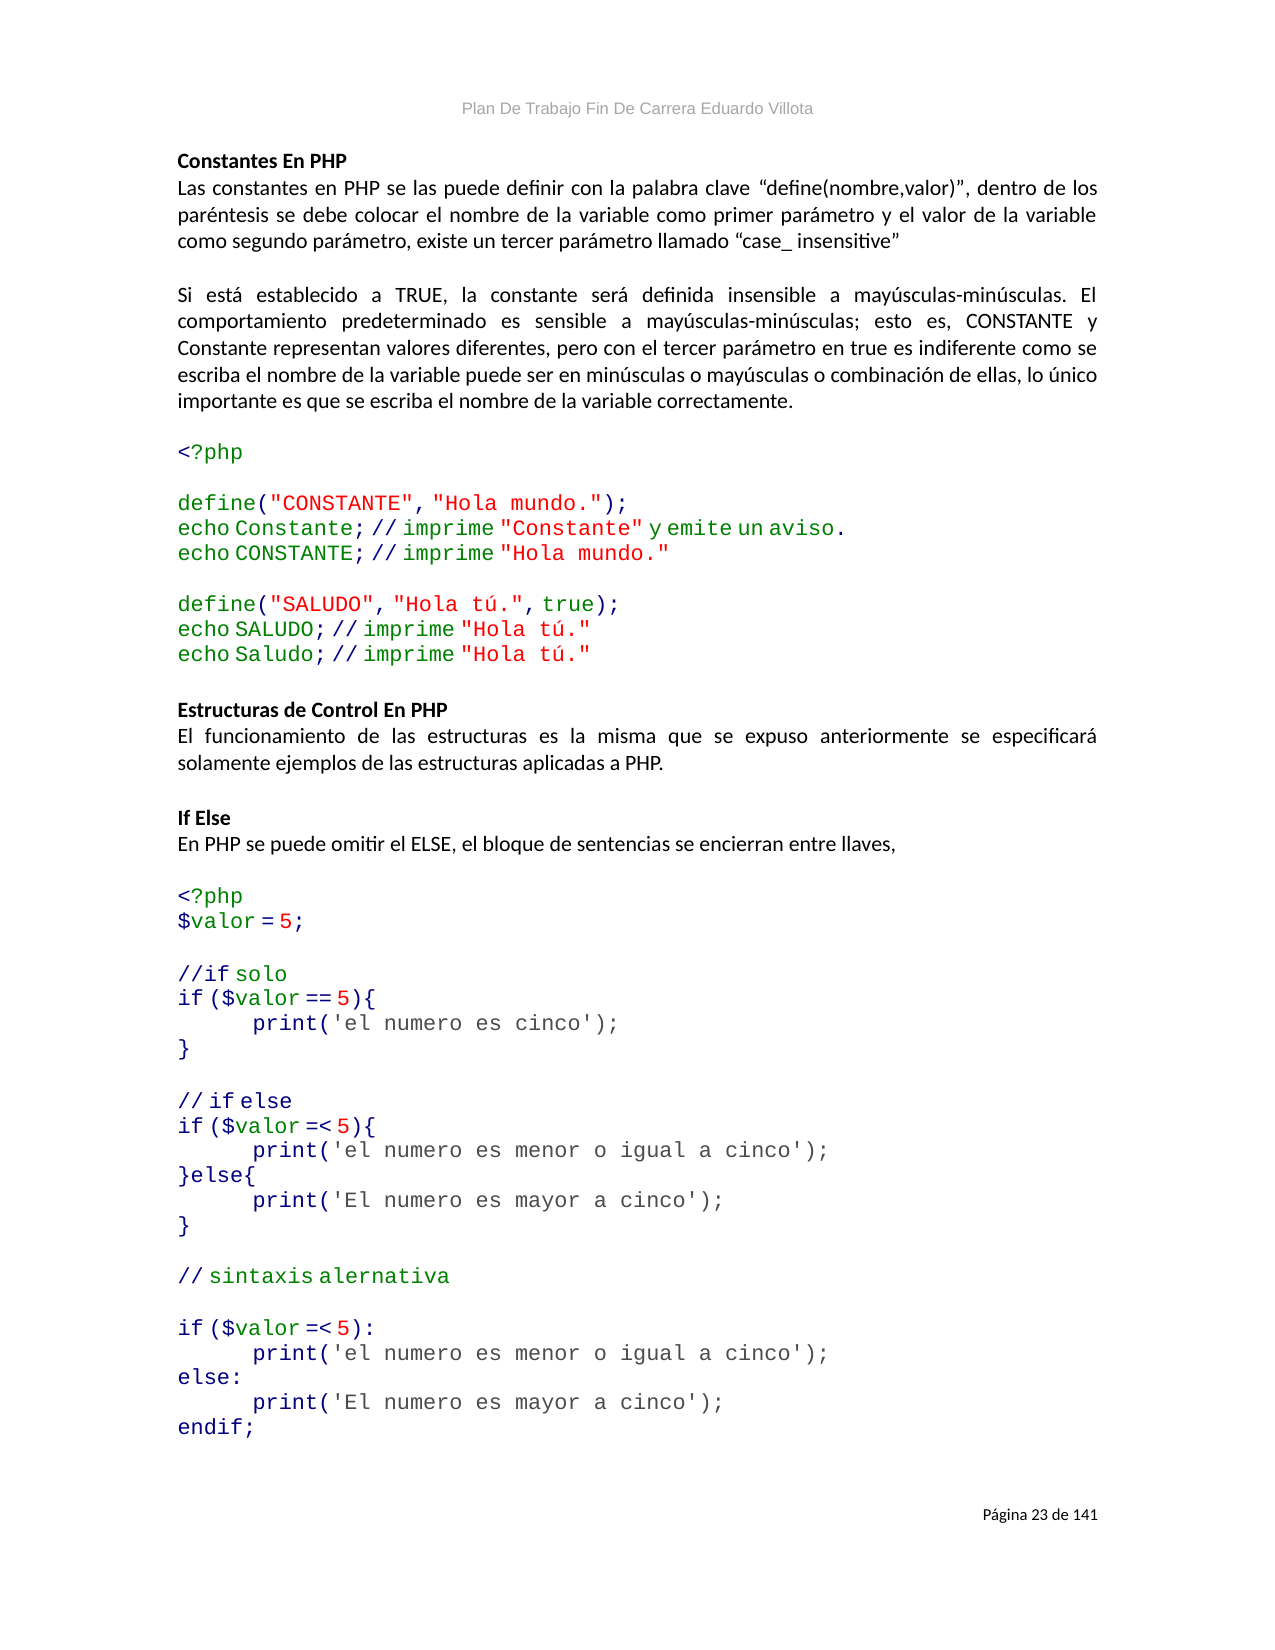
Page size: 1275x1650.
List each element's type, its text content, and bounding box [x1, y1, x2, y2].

text Las constantes en PHP se las puede definir con la palabra clave “define(nombre,valor)”, dentro de los paréntesis se debe colocar el nombre de la variable como primer parámetro y el valor de la variable como segundo parámetro, existe un tercer parámetro llamado “case_ insensitive” [177, 174, 1098, 254]
text Si está establecido a TRUE, la constante será definida insensible a mayúsculas-minúsculas. El comportamiento predeterminado es sensible a mayúsculas-minúsculas; esto es, CONSTANTE y Constante representan valores diferentes, pero con el tercer parámetro en true es indiferente como se escriba el nombre de la variable puede ser en minúsculas o mayúsculas o combinación de ellas, lo único importante es que se escriba el nombre de la variable correctamente. [177, 281, 1098, 414]
text }else{ [177, 1164, 1098, 1189]
text define("CONSTANTE", "Hola mundo."); [177, 492, 1098, 517]
text echo Constante; // imprime "Constante" y emite un aviso. [177, 517, 1098, 542]
text $valor = 5; [177, 910, 1098, 935]
text <?php [177, 441, 1098, 466]
text if ($valor == 5){ [177, 988, 1098, 1012]
text //if solo [177, 963, 1098, 988]
text print('El numero es mayor a cinco'); [177, 1391, 1098, 1416]
text El funcionamiento de las estructuras es la misma que se expuso anteriormente se especificará solamente ejemplos de las estructuras aplicadas a PHP. [177, 722, 1098, 776]
text echo Saludo; // imprime "Hola tú." [177, 643, 1098, 668]
text } [177, 1214, 1098, 1239]
text <?php [177, 885, 1098, 910]
text endif; [177, 1416, 1098, 1441]
text Estructuras de Control En PHP [177, 696, 1098, 722]
text print('El numero es mayor a cinco'); [177, 1189, 1098, 1214]
text // sintaxis alernativa [177, 1265, 1098, 1290]
text print('el numero es menor o igual a cinco'); [177, 1139, 1098, 1164]
text echo SALUDO; // imprime "Hola tú." [177, 618, 1098, 643]
text En PHP se puede omitir el ELSE, el bloque de sentencias se encierran entre llaves, [177, 831, 1098, 857]
text if ($valor =< 5){ [177, 1115, 1098, 1139]
text print('el numero es cinco'); [177, 1012, 1098, 1037]
text print('el numero es menor o igual a cinco'); [177, 1342, 1098, 1366]
text If Else [177, 804, 1098, 831]
text if ($valor =< 5): [177, 1317, 1098, 1342]
text define("SALUDO", "Hola tú.", true); [177, 593, 1098, 618]
text else: [177, 1366, 1098, 1391]
text echo CONSTANTE; // imprime "Hola mundo." [177, 542, 1098, 567]
text // if else [177, 1090, 1098, 1115]
text } [177, 1037, 1098, 1062]
text Constantes En PHP [177, 148, 1098, 174]
